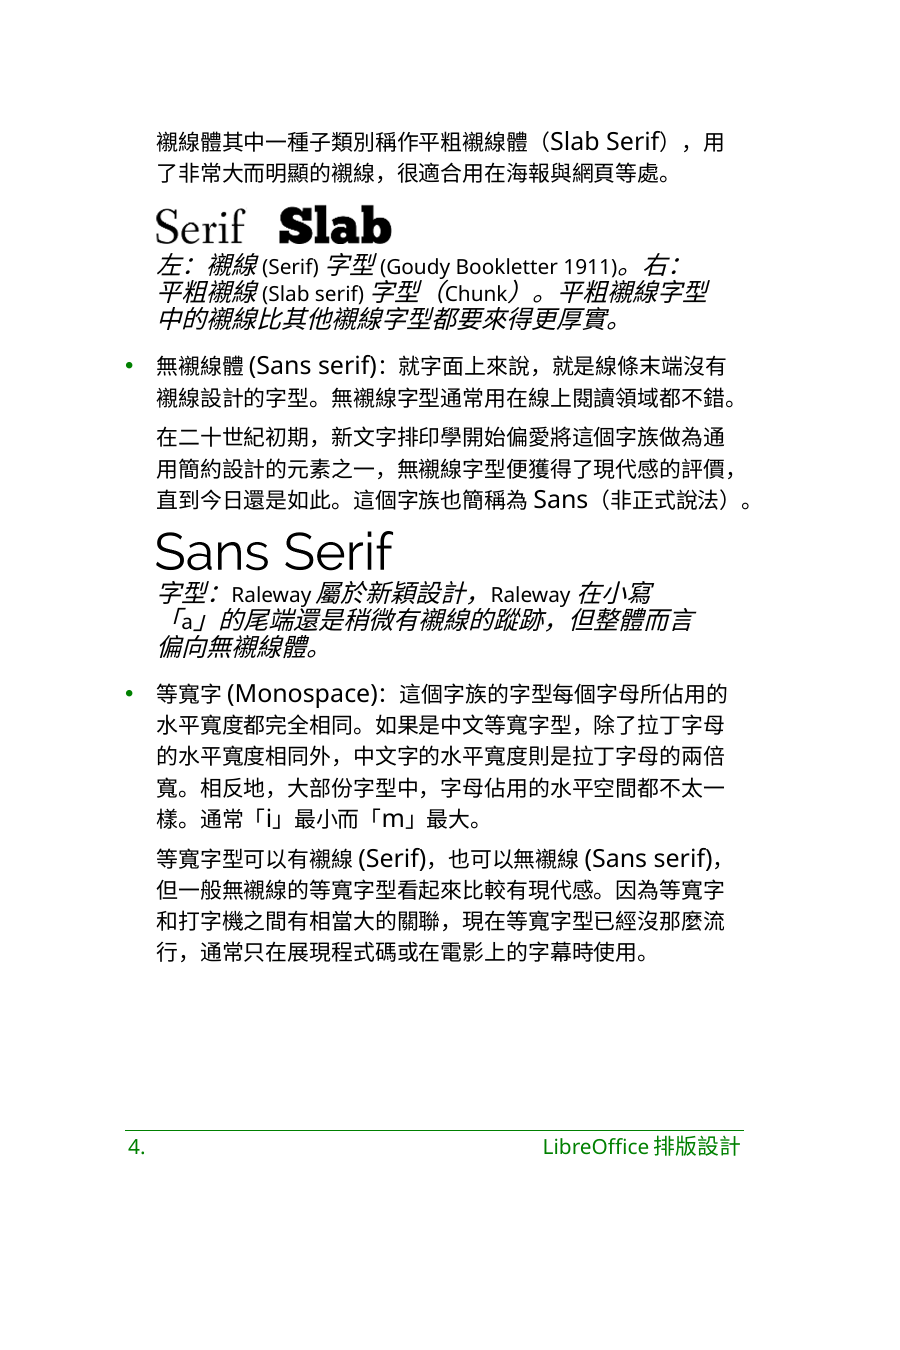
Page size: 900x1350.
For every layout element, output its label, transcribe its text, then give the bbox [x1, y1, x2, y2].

text 襯線體其中一種子類別稱作平粗襯線體（Slab Serif），用了非常大而明顯的襯線，很適合用在海報與網頁等處。 [156, 125, 744, 187]
text 等寬字型可以有襯線 (Serif)，也可以無襯線 (Sans serif)，但一般無襯線的等寬字型看起來比較有現代感。因為等寬字和打字機之間有相當大的關聯，現在等寬字型已經沒那麼流行，通常只在展現程式碼或在電影上的字幕時使用。 [156, 842, 744, 967]
list 無襯線體 (Sans serif)：就字面上來說，就是線條末端沒有襯線設計的字型。無襯線字型通常用在線上閱讀領域都不錯。 [125, 350, 744, 412]
table_cell 左：襯線 (Serif) 字型 (Goudy Bookletter 1911)。右：平粗襯線 (Slab serif) 字型（Chunk）。平粗襯線字型中的襯線比其他襯線字型都要來得更厚實。 [156, 245, 712, 334]
picture [156, 203, 392, 244]
text 在二十世紀初期，新文字排印學開始偏愛將這個字族做為通用簡約設計的元素之一，無襯線字型便獲得了現代感的評價，直到今日還是如此。這個字族也簡稱為 Sans（非正式說法）。 [156, 421, 744, 514]
list 等寬字 (Monospace)：這個字族的字型每個字母所佔用的水平寬度都完全相同。如果是中文等寬字型，除了拉丁字母的水平寬度相同外，中文字的水平寬度則是拉丁字母的兩倍寬。相反地，大部份字型中，字母佔用的水平空間都不太一樣。通常「i」最小而「m」最大。 [125, 677, 744, 834]
table_header [156, 530, 712, 573]
picture [156, 530, 394, 571]
table_header [156, 203, 712, 245]
table_cell 字型：Raleway屬於新穎設計，Raleway 在小寫「a」的尾端還是稍微有襯線的蹤跡，但整體而言偏向無襯線體。 [156, 573, 712, 662]
